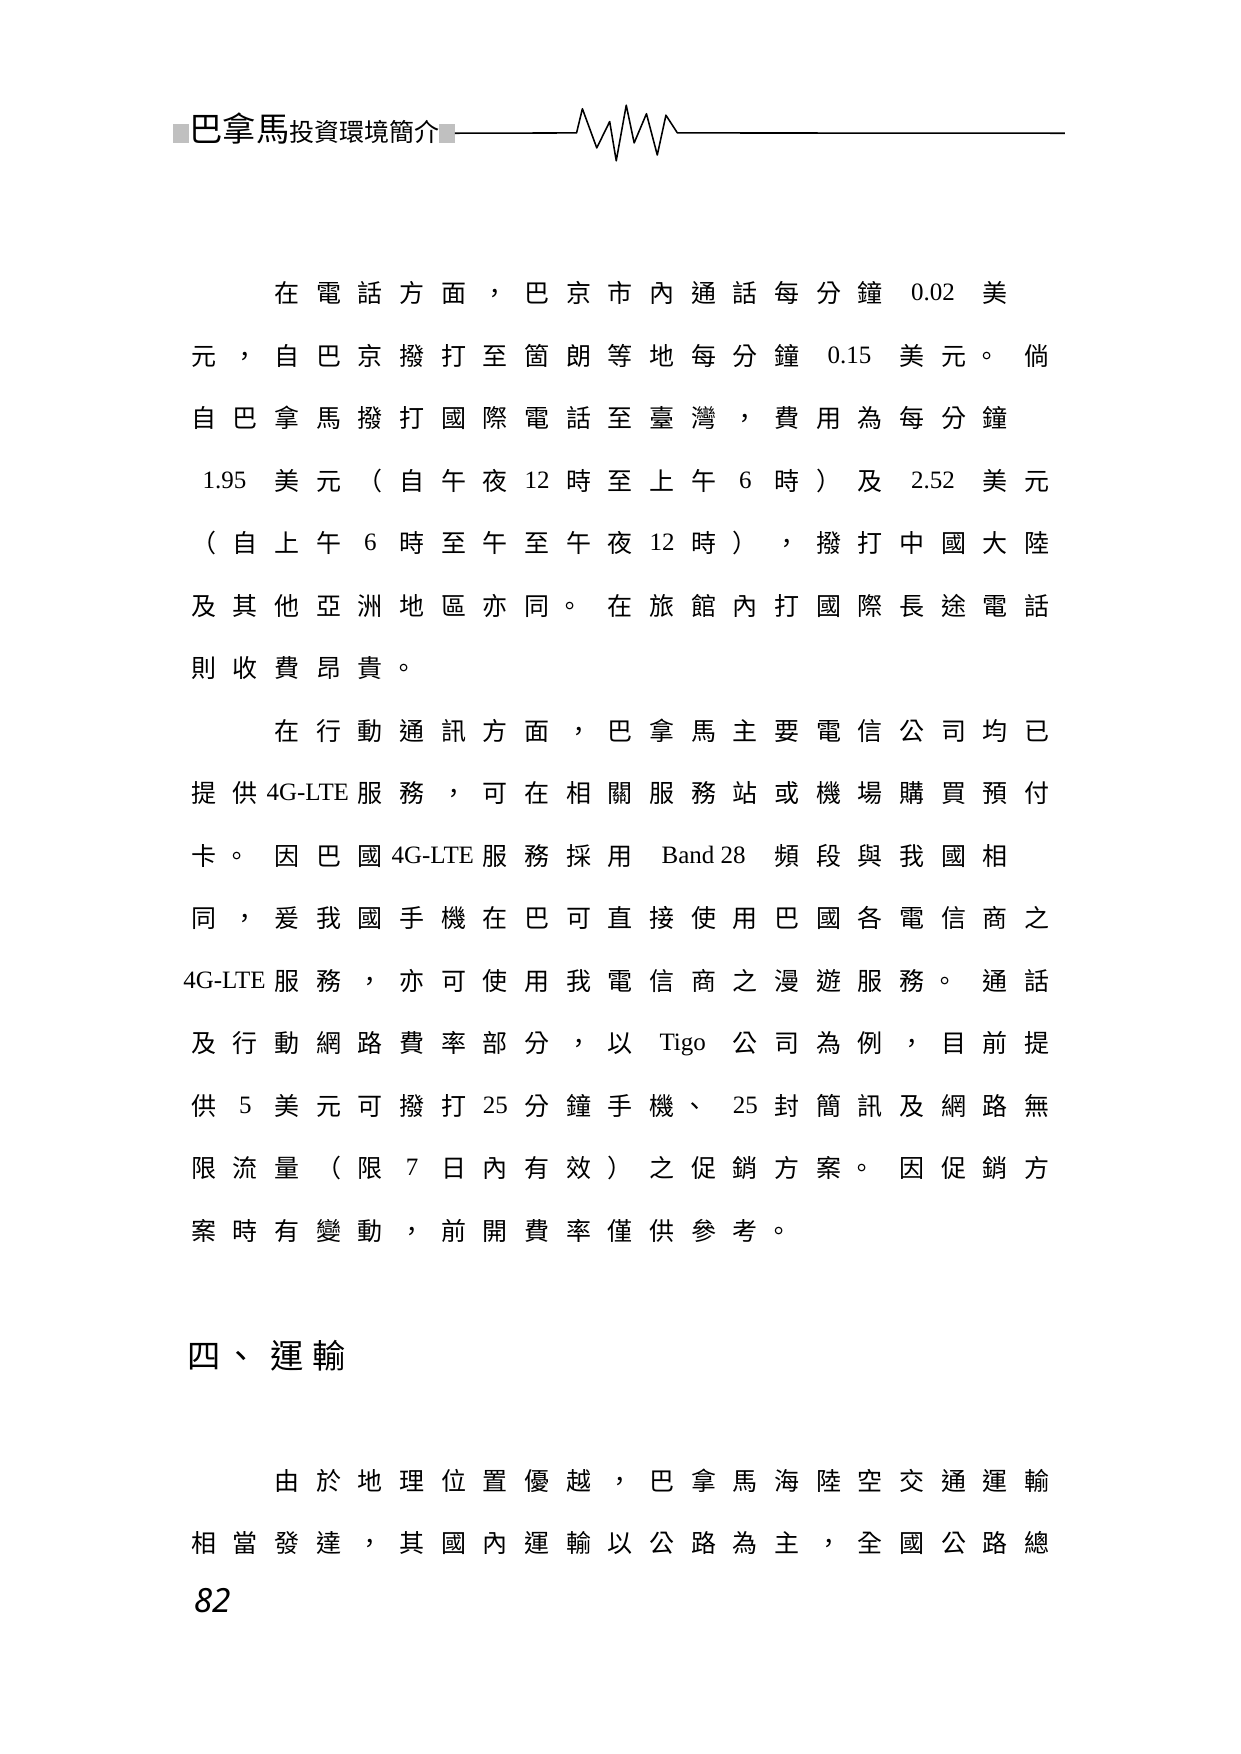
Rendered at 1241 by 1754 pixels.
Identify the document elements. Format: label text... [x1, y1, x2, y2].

text 在行動通訊方面，巴拿馬主要電信公司均已提供4G-LTE服務，可在相關服務站或機場購買預付卡。因巴國4G-LTE服務採用Band 28頻段與我國相同，爰我國手機在巴可直接使用巴國各電信商之4G-LTE服務，亦可使用我電信商之漫遊服務。通話及行動網路費率部分，以Tigo公司為例，目前提供5美元可撥打25分鐘手機、25封簡訊及網路無限流量（限7日內有效）之促銷方案。因促銷方案時有變動，前開費率僅供參考。 [183, 688, 1058, 1250]
text 在電話方面，巴京市內通話每分鐘0.02美元，自巴京撥打至箇朗等地每分鐘0.15美元。倘自巴拿馬撥打國際電話至臺灣，費用為每分鐘1.95美元（自午夜12時至上午6時）及2.52美元（自上午6時至午至午夜12時），撥打中國大陸及其他亞洲地區亦同。在旅館內打國際長途電話則收費昂貴。 [183, 250, 1058, 688]
text 四、運輸 [183, 1313, 1058, 1375]
text 由於地理位置優越，巴拿馬海陸空交通運輸相當發達，其國內運輸以公路為主，全國公路總 [183, 1438, 1058, 1563]
